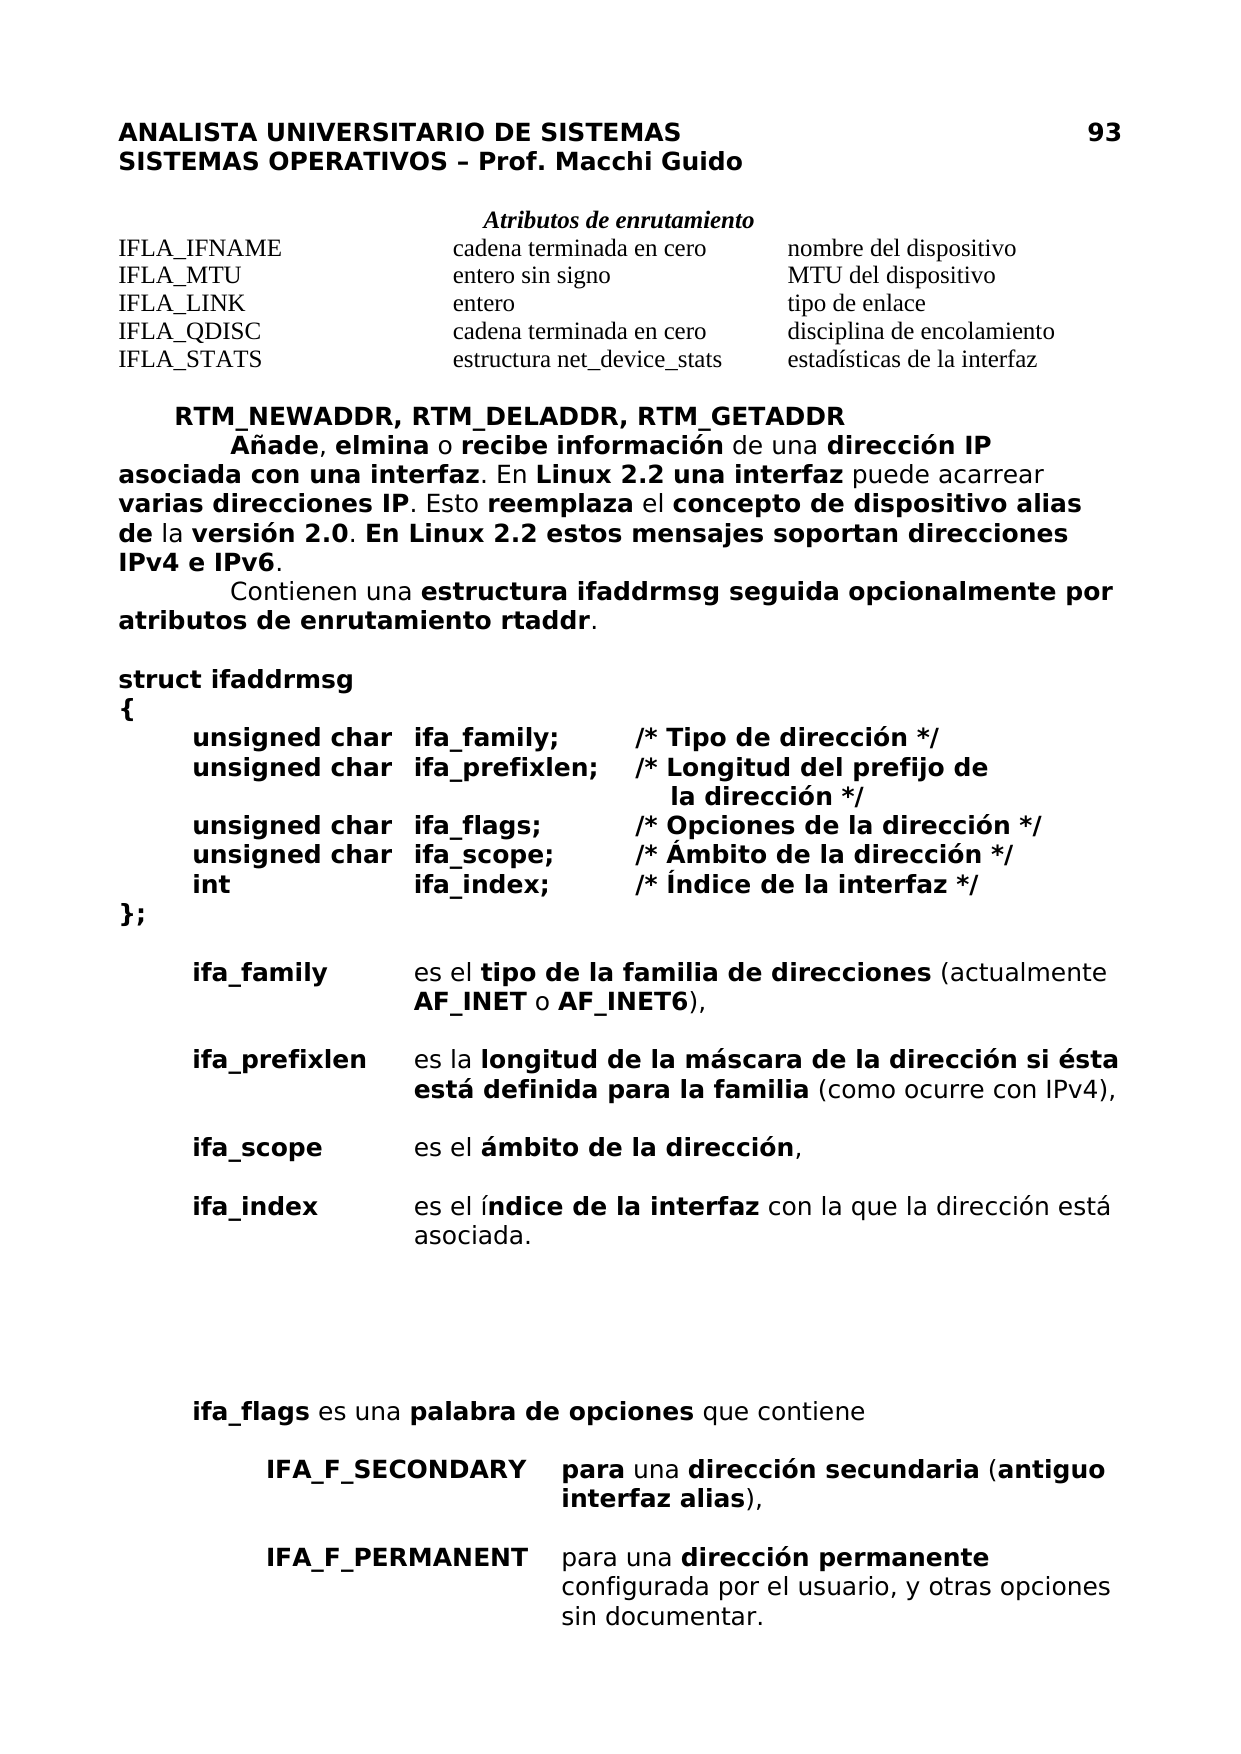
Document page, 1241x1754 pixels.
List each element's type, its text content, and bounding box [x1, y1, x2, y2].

text unsigned char ifa_flags; /* Opciones de la dirección */ [118, 811, 1122, 841]
text unsigned char ifa_family; /* Tipo de dirección */ [118, 724, 1122, 753]
table_cell cadena terminada en cero [453, 317, 787, 345]
text int ifa_index; /* Índice de la interfaz */ [118, 870, 1122, 899]
text Contienen una estructura ifaddrmsg seguida opcionalmente por atributos de enrutamiento rtaddr. [118, 577, 1122, 636]
table_cell cadena terminada en cero [453, 234, 787, 262]
table_cell estadísticas de la interfaz [787, 345, 1122, 372]
text }; [118, 899, 1122, 928]
text ifa_scope es el ámbito de la dirección, [118, 1133, 1122, 1163]
text IFA_F_PERMANENT para una dirección permanente [118, 1543, 1122, 1572]
text ifa_prefixlen es la longitud de la máscara de la dirección si ésta está definida para la familia (como ocurre con IPv4), [118, 1046, 1122, 1104]
table_cell IFLA_QDISC [118, 317, 453, 345]
text unsigned char ifa_prefixlen; /* Longitud del prefijo de [118, 753, 1122, 782]
text configurada por el usuario, y otras opciones [118, 1572, 1122, 1602]
text AF_INET o AF_INET6), [118, 987, 1122, 1016]
text unsigned char ifa_scope; /* Ámbito de la dirección */ [118, 841, 1122, 870]
text asociada. [118, 1221, 1122, 1251]
table_cell entero [453, 289, 787, 317]
text RTM_NEWADDR, RTM_DELADDR, RTM_GETADDR [118, 402, 1122, 431]
table_cell IFLA_STATS [118, 345, 453, 372]
text sin documentar. [118, 1602, 1122, 1631]
table_cell nombre del dispositivo [787, 234, 1122, 262]
text ifa_index es el índice de la interfaz con la que la dirección está [118, 1192, 1122, 1221]
text IFA_F_SECONDARY para una dirección secundaria (antiguo interfaz alias), [118, 1455, 1122, 1514]
table_cell estructura net_device_stats [453, 345, 787, 372]
table_cell entero sin signo [453, 262, 787, 289]
text struct ifaddrmsg [118, 665, 1122, 694]
text ifa_flags es una palabra de opciones que contiene [118, 1397, 1122, 1426]
text ifa_family es el tipo de la familia de direcciones (actualmente [118, 958, 1122, 987]
table_cell disciplina de encolamiento [787, 317, 1122, 345]
text Añade, elmina o recibe información de una dirección IP asociada con una interfaz. En Linux 2.2 una interfaz puede acarrear varias direcciones IP. Esto reemplaza el concepto de dispositivo alias de la versión 2.0. En Linux 2.2 estos mensajes soportan direcciones IPv4 e IPv6. [118, 431, 1122, 577]
table_header Atributos de enrutamiento [118, 206, 1122, 234]
table_cell IFLA_LINK [118, 289, 453, 317]
table_cell MTU del dispositivo [787, 262, 1122, 289]
text { [118, 694, 1122, 724]
table_cell tipo de enlace [787, 289, 1122, 317]
text la dirección */ [118, 782, 1122, 811]
table_cell IFLA_MTU [118, 262, 453, 289]
table_cell IFLA_IFNAME [118, 234, 453, 262]
